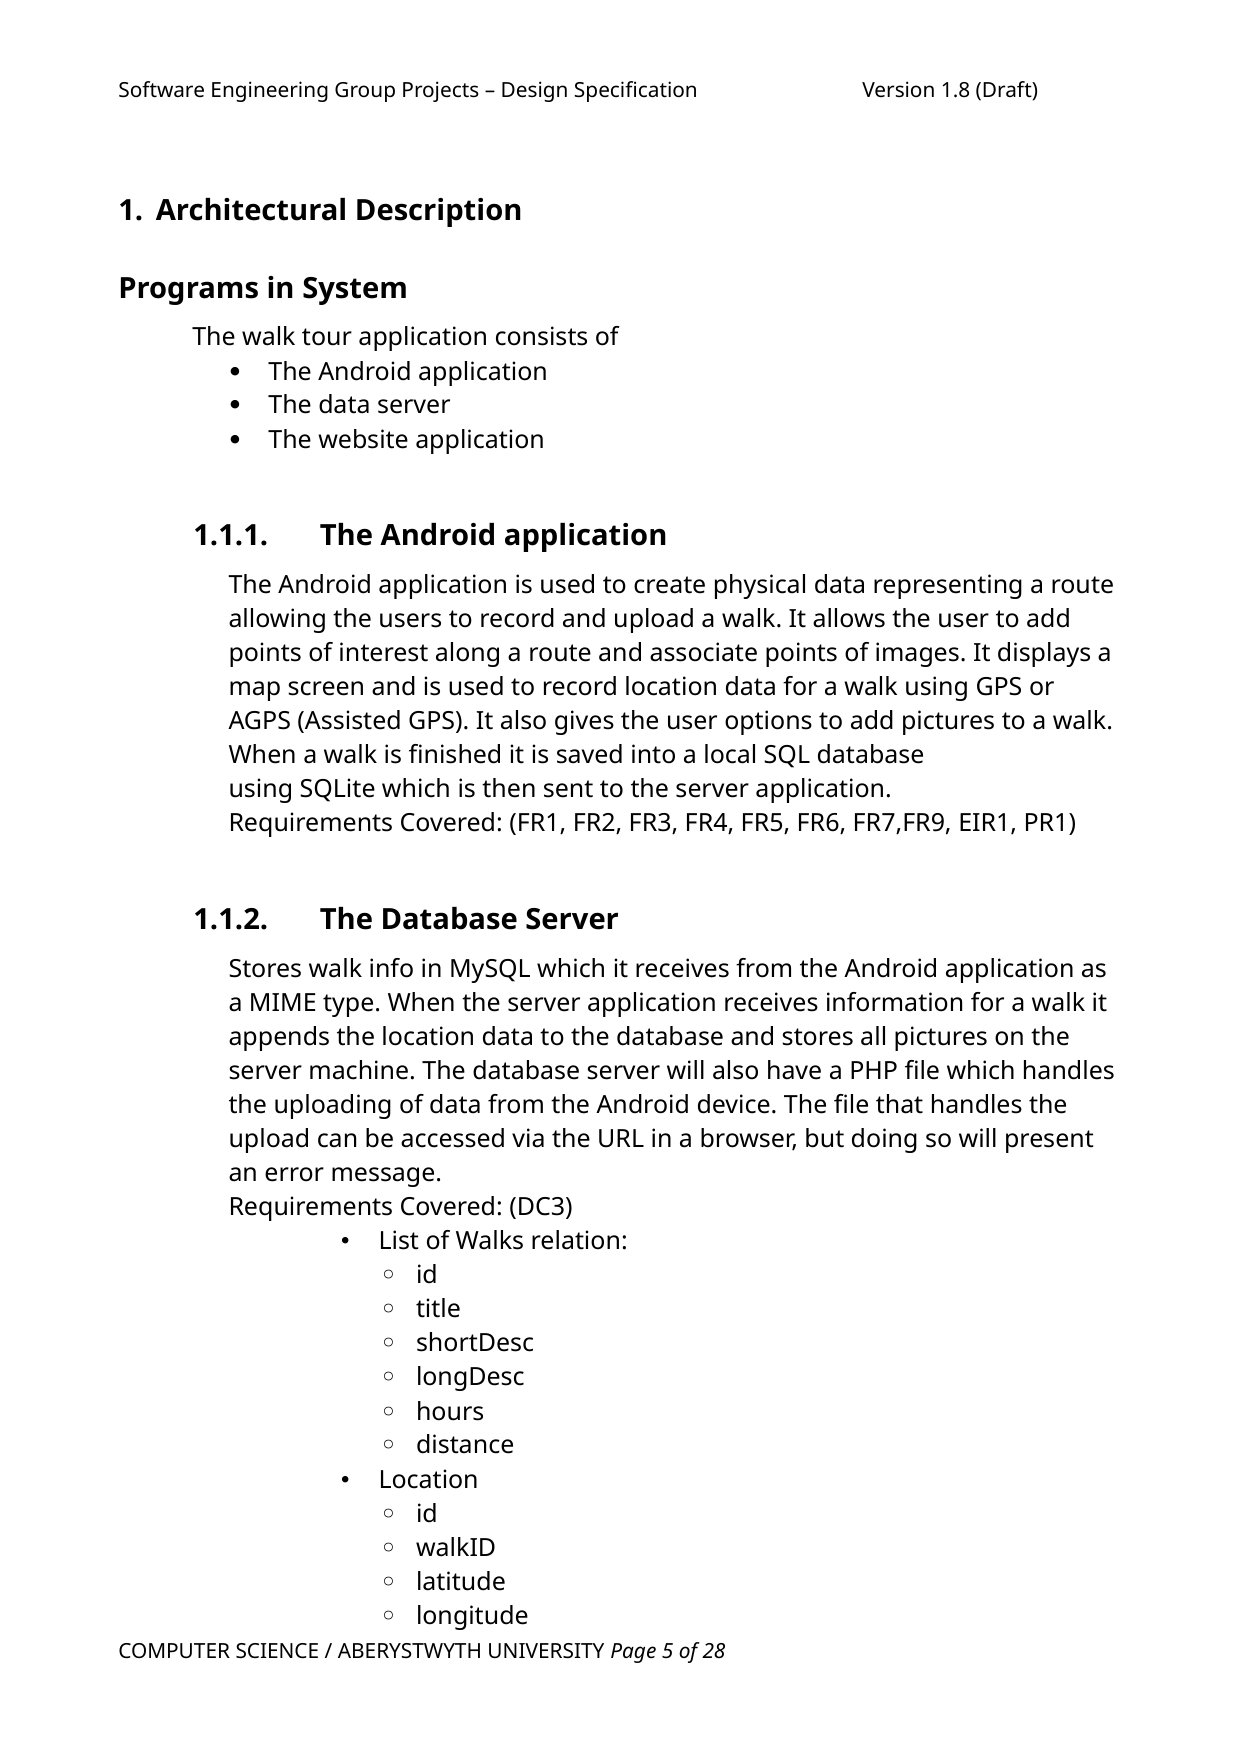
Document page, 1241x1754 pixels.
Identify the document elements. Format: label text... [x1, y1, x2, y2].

subtitle The Android application [193, 514, 1122, 554]
subtitle Programs in System [118, 267, 1122, 307]
text using SQLite which is then sent to the server application. [228, 771, 1122, 805]
text Stores walk info in MySQL which it receives from the Android application as a MIME type. When the server application receives information for a walk it appends the location data to the database and stores all pictures on the server machine. The database server will also have a PHP file which handles the uploading of data from the Android device. The file that handles the upload can be accessed via the URL in a browser, but doing so will present an error message. [228, 950, 1122, 1189]
list id [378, 1495, 1122, 1529]
text Requirements Covered: (FR1, FR2, FR3, FR4, FR5, FR6, FR7,FR9, EIR1, PR1) [228, 805, 1122, 839]
list List of Walks relation: [341, 1223, 1122, 1257]
text The Android application is used to create physical data representing a route allowing the users to record and upload a walk. It allows the user to add points of interest along a route and associate points of images. It displays a map screen and is used to record location data for a walk using GPS or AGPS (Assisted GPS). It also gives the user options to add pictures to a walk. When a walk is finished it is saved into a local SQL database [228, 567, 1122, 771]
list id [378, 1257, 1122, 1291]
list The website application [231, 421, 1122, 455]
list title [378, 1291, 1122, 1325]
list hours [378, 1393, 1122, 1427]
text The walk tour application consists of [118, 319, 1122, 353]
list latitude [378, 1563, 1122, 1597]
list Location [341, 1461, 1122, 1495]
list longDesc [378, 1359, 1122, 1393]
list distance [378, 1427, 1122, 1461]
list The Android application [231, 353, 1122, 387]
list longitude [378, 1597, 1122, 1632]
list shortDesc [378, 1325, 1122, 1359]
subtitle Architectural Description [118, 190, 1122, 229]
list walkID [378, 1529, 1122, 1563]
text Requirements Covered: (DC3) [228, 1189, 1122, 1223]
subtitle The Database Server [193, 898, 1122, 938]
list The data server [231, 387, 1122, 421]
